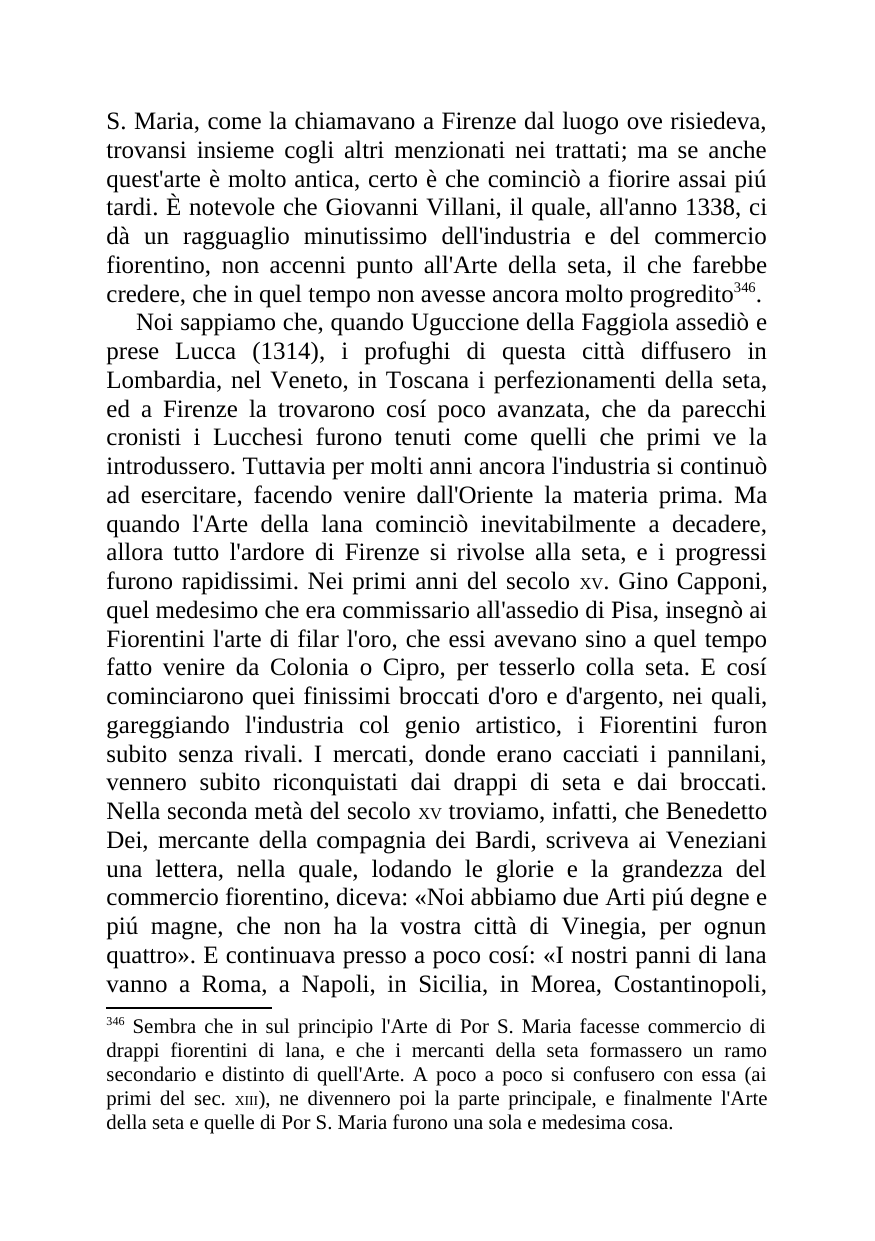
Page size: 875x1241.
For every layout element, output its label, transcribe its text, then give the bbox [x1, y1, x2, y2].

text Sembra che in sul principio l'Arte di Por S. Maria facesse commercio di drappi fiorentini di lana, e che i mercanti della seta formassero un ramo secondario e distinto di quell'Arte. A poco a poco si confusero con essa (ai primi del sec. xiii), ne divennero poi la parte principale, e finalmente l'Arte della seta e quelle di Por S. Maria furono una sola e medesima cosa. [106, 1014, 768, 1134]
text S. Maria, come la chiamavano a Firenze dal luogo ove risiedeva, trovansi insieme cogli altri menzionati nei trattati; ma se anche quest'arte è molto antica, certo è che cominciò a fiorire assai piú tardi. È notevole che Giovanni Villani, il quale, all'anno 1338, ci dà un ragguaglio minutissimo dell'industria e del commercio fiorentino, non accenni punto all'Arte della seta, il che farebbe credere, che in quel tempo non avesse ancora molto progredito. [106, 106, 768, 307]
text Noi sappiamo che, quando Uguccione della Faggiola assediò e prese Lucca (1314), i profughi di questa città diffusero in Lombardia, nel Veneto, in Toscana i perfezionamenti della seta, ed a Firenze la trovarono cosí poco avanzata, che da parecchi cronisti i Lucchesi furono tenuti come quelli che primi ve la introdussero. Tuttavia per molti anni ancora l'industria si continuò ad esercitare, facendo venire dall'Oriente la materia prima. Ma quando l'Arte della lana cominciò inevitabilmente a decadere, allora tutto l'ardore di Firenze si rivolse alla seta, e i progressi furono rapidissimi. Nei primi anni del secolo xv. Gino Capponi, quel medesimo che era commissario all'assedio di Pisa, insegnò ai Fiorentini l'arte di filar l'oro, che essi avevano sino a quel tempo fatto venire da Colonia o Cipro, per tesserlo colla seta. E cosí cominciarono quei finissimi broccati d'oro e d'argento, nei quali, gareggiando l'industria col genio artistico, i Fiorentini furon subito senza rivali. I mercati, donde erano cacciati i pannilani, vennero subito riconquistati dai drappi di seta e dai broccati. Nella seconda metà del secolo xv troviamo, infatti, che Benedetto Dei, mercante della compagnia dei Bardi, scriveva ai Veneziani una lettera, nella quale, lodando le glorie e la grandezza del commercio fiorentino, diceva: «Noi abbiamo due Arti piú degne e piú magne, che non ha la vostra città di Vinegia, per ognun quattro». E continuava presso a poco cosí: «I nostri panni di lana vanno a Roma, a Napoli, in Sicilia, in Morea, Costantinopoli, [106, 307, 768, 997]
